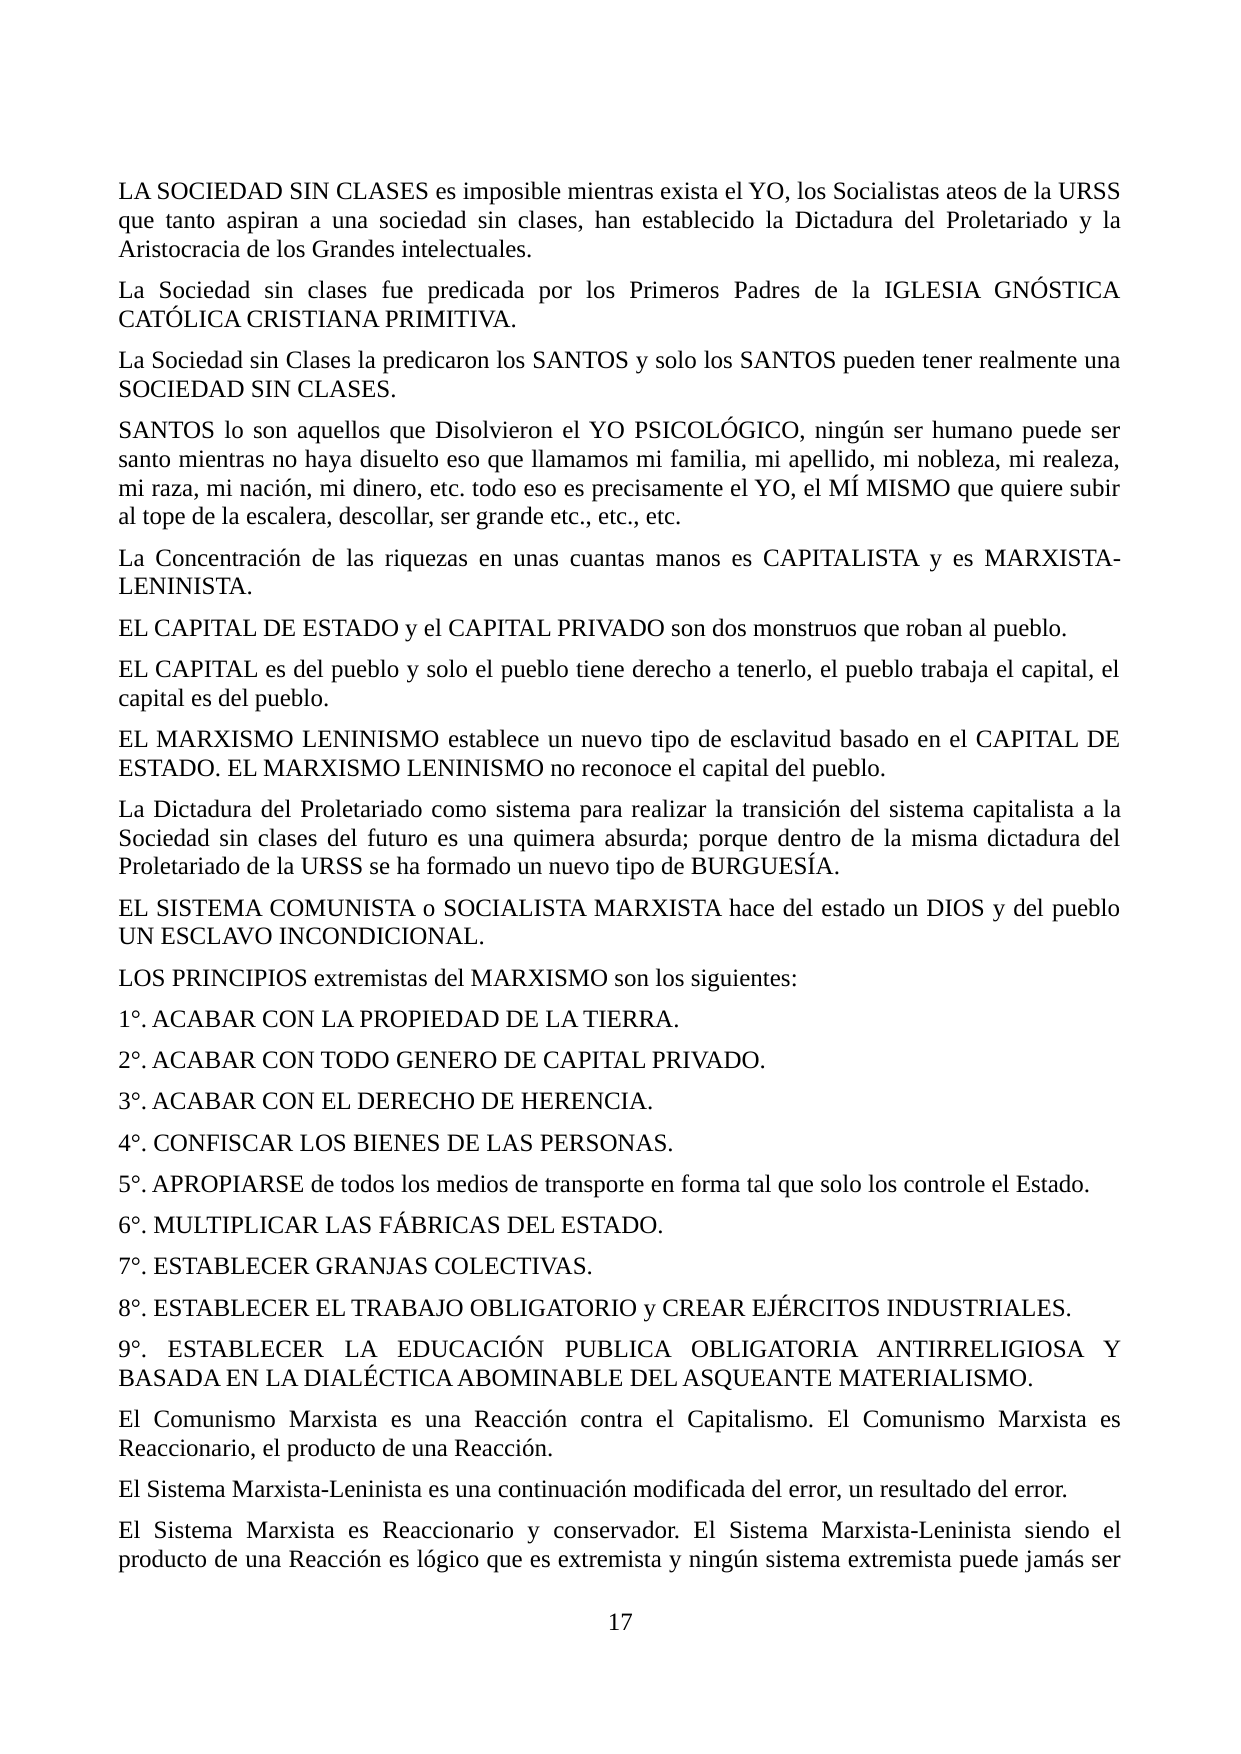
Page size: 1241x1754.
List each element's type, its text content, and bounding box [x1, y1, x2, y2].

text LOS PRINCIPIOS extremistas del MARXISMO son los siguientes: [118, 963, 1122, 991]
text EL MARXISMO LENINISMO establece un nuevo tipo de esclavitud basado en el CAPITAL DE ESTADO. EL MARXISMO LENINISMO no reconoce el capital del pueblo. [118, 724, 1122, 781]
text SANTOS lo son aquellos que Disolvieron el YO PSICOLÓGICO, ningún ser humano puede ser santo mientras no haya disuelto eso que llamamos mi familia, mi apellido, mi nobleza, mi realeza, mi raza, mi nación, mi dinero, etc. todo eso es precisamente el YO, el MÍ MISMO que quiere subir al tope de la escalera, descollar, ser grande etc., etc., etc. [118, 415, 1122, 530]
text EL CAPITAL es del pueblo y solo el pueblo tiene derecho a tenerlo, el pueblo trabaja el capital, el capital es del pueblo. [118, 654, 1122, 711]
text 1°. ACABAR CON LA PROPIEDAD DE LA TIERRA. [118, 1004, 1122, 1033]
text 4°. CONFISCAR LOS BIENES DE LAS PERSONAS. [118, 1128, 1122, 1156]
text La Sociedad sin clases fue predicada por los Primeros Padres de la IGLESIA GNÓSTICA CATÓLICA CRISTIANA PRIMITIVA. [118, 275, 1122, 333]
text 9°. ESTABLECER LA EDUCACIÓN PUBLICA OBLIGATORIA ANTIRRELIGIOSA Y BASADA EN LA DIALÉCTICA ABOMINABLE DEL ASQUEANTE MATERIALISMO. [118, 1334, 1122, 1391]
text 5°. APROPIARSE de todos los medios de transporte en forma tal que solo los controle el Estado. [118, 1169, 1122, 1198]
text EL CAPITAL DE ESTADO y el CAPITAL PRIVADO son dos monstruos que roban al pueblo. [118, 613, 1122, 641]
text La Concentración de las riquezas en unas cuantas manos es CAPITALISTA y es MARXISTA-LENINISTA. [118, 543, 1122, 600]
text 8°. ESTABLECER EL TRABAJO OBLIGATORIO y CREAR EJÉRCITOS INDUSTRIALES. [118, 1293, 1122, 1321]
text El Sistema Marxista-Leninista es una continuación modificada del error, un resultado del error. [118, 1474, 1122, 1503]
text 7°. ESTABLECER GRANJAS COLECTIVAS. [118, 1251, 1122, 1280]
text EL SISTEMA COMUNISTA o SOCIALISTA MARXISTA hace del estado un DIOS y del pueblo UN ESCLAVO INCONDICIONAL. [118, 893, 1122, 950]
text 3°. ACABAR CON EL DERECHO DE HERENCIA. [118, 1086, 1122, 1115]
text El Comunismo Marxista es una Reacción contra el Capitalismo. El Comunismo Marxista es Reaccionario, el producto de una Reacción. [118, 1404, 1122, 1461]
text LA SOCIEDAD SIN CLASES es imposible mientras exista el YO, los Socialistas ateos de la URSS que tanto aspiran a una sociedad sin clases, han establecido la Dictadura del Proletariado y la Aristocracia de los Grandes intelectuales. [118, 176, 1122, 263]
text El Sistema Marxista es Reaccionario y conservador. El Sistema Marxista-Leninista siendo el producto de una Reacción es lógico que es extremista y ningún sistema extremista puede jamás ser [118, 1515, 1122, 1573]
text La Sociedad sin Clases la predicaron los SANTOS y solo los SANTOS pueden tener realmente una SOCIEDAD SIN CLASES. [118, 345, 1122, 403]
text 2°. ACABAR CON TODO GENERO DE CAPITAL PRIVADO. [118, 1045, 1122, 1074]
text 6°. MULTIPLICAR LAS FÁBRICAS DEL ESTADO. [118, 1210, 1122, 1239]
text La Dictadura del Proletariado como sistema para realizar la transición del sistema capitalista a la Sociedad sin clases del futuro es una quimera absurda; porque dentro de la misma dictadura del Proletariado de la URSS se ha formado un nuevo tipo de BURGUESÍA. [118, 794, 1122, 880]
